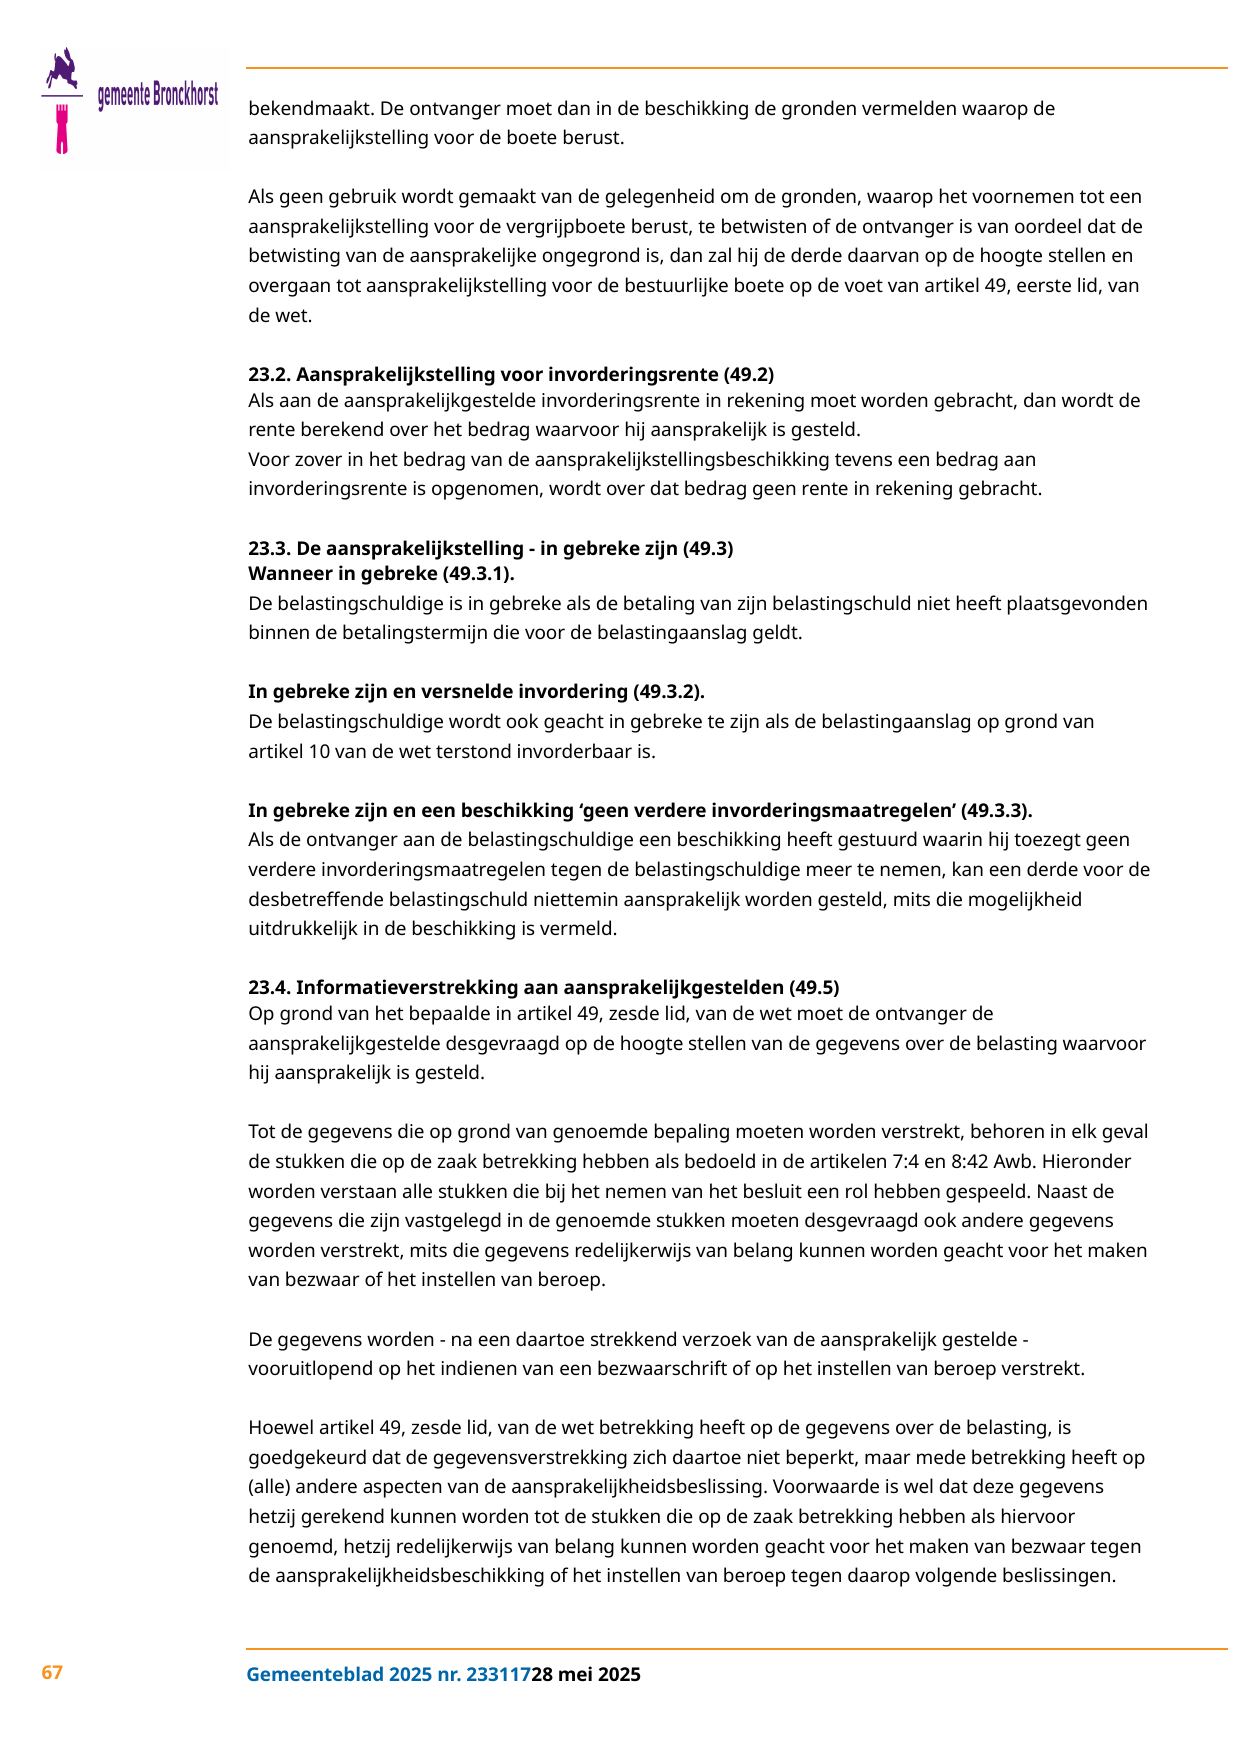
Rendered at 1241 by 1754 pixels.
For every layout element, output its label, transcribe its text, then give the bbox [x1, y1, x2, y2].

text Op grond van het bepaalde in artikel 49, zesde lid, van de wet moet de ontvanger de aansprakelijkgestelde desgevraagd op de hoogte stellen van de gegevens over de belasting waarvoor hij aansprakelijk is gesteld. [248, 1000, 1152, 1085]
text 23.4. Informatieverstrekking aan aansprakelijkgestelden (49.5) [248, 974, 1152, 1000]
text De belastingschuldige is in gebreke als de betaling van zijn belastingschuld niet heeft plaatsgevonden binnen de betalingstermijn die voor de belastingaanslag geldt. [248, 590, 1152, 645]
text De belastingschuldige wordt ook geacht in gebreke te zijn als de belastingaanslag op grond van artikel 10 van de wet terstond invorderbaar is. [248, 708, 1152, 764]
text Als geen gebruik wordt gemaakt van de gelegenheid om de gronden, waarop het voornemen tot een aansprakelijkstelling voor de vergrijpboete berust, te betwisten of de ontvanger is van oordeel dat de betwisting van de aansprakelijke ongegrond is, dan zal hij de derde daarvan op de hoogte stellen en overgaan tot aansprakelijkstelling voor de bestuurlijke boete op de voet van artikel 49, eerste lid, van de wet. [248, 183, 1152, 328]
text In gebreke zijn en een beschikking ‘geen verdere invorderingsmaatregelen’ (49.3.3). [248, 797, 1152, 823]
text Als aan de aansprakelijkgestelde invorderingsrente in rekening moet worden gebracht, dan wordt de rente berekend over het bedrag waarvoor hij aansprakelijk is gesteld. [248, 387, 1152, 442]
text In gebreke zijn en versnelde invordering (49.3.2). [248, 679, 1152, 704]
text bekendmaakt. De ontvanger moet dan in de beschikking de gronden vermelden waarop de aansprakelijkstelling voor de boete berust. [248, 95, 1152, 150]
picture [41, 47, 231, 172]
text Hoewel artikel 49, zesde lid, van de wet betrekking heeft op de gegevens over de belasting, is goedgekeurd dat de gegevensverstrekking zich daartoe niet beperkt, maar mede betrekking heeft op (alle) andere aspecten van de aansprakelijkheidsbeslissing. Voorwaarde is wel dat deze gegevens hetzij gerekend kunnen worden tot de stukken die op de zaak betrekking hebben als hiervoor genoemd, hetzij redelijkerwijs van belang kunnen worden geacht voor het maken van bezwaar tegen de aansprakelijkheidsbeschikking of het instellen van beroep tegen daarop volgende beslissingen. [248, 1414, 1152, 1588]
text Voor zover in het bedrag van de aansprakelijkstellingsbeschikking tevens een bedrag aan invorderingsrente is opgenomen, wordt over dat bedrag geen rente in rekening gebracht. [248, 446, 1152, 501]
text Als de ontvanger aan de belastingschuldige een beschikking heeft gestuurd waarin hij toezegt geen verdere invorderingsmaatregelen tegen de belastingschuldige meer te nemen, kan een derde voor de desbetreffende belastingschuld niettemin aansprakelijk worden gesteld, mits die mogelijkheid uitdrukkelijk in de beschikking is vermeld. [248, 827, 1152, 941]
text De gegevens worden - na een daartoe strekkend verzoek van de aansprakelijk gestelde - vooruitlopend op het indienen van een bezwaarschrift of op het instellen van beroep verstrekt. [248, 1326, 1152, 1381]
text 23.3. De aansprakelijkstelling - in gebreke zijn (49.3) [248, 535, 1152, 560]
text 23.2. Aansprakelijkstelling voor invorderingsrente (49.2) [248, 361, 1152, 387]
text Wanneer in gebreke (49.3.1). [248, 560, 1152, 586]
text Tot de gegevens die op grond van genoemde bepaling moeten worden verstrekt, behoren in elk geval de stukken die op de zaak betrekking hebben als bedoeld in de artikelen 7:4 en 8:42 Awb. Hieronder worden verstaan alle stukken die bij het nemen van het besluit een rol hebben gespeeld. Naast de gegevens die zijn vastgelegd in de genoemde stukken moeten desgevraagd ook andere gegevens worden verstrekt, mits die gegevens redelijkerwijs van belang kunnen worden geacht voor het maken van bezwaar of het instellen van beroep. [248, 1119, 1152, 1292]
